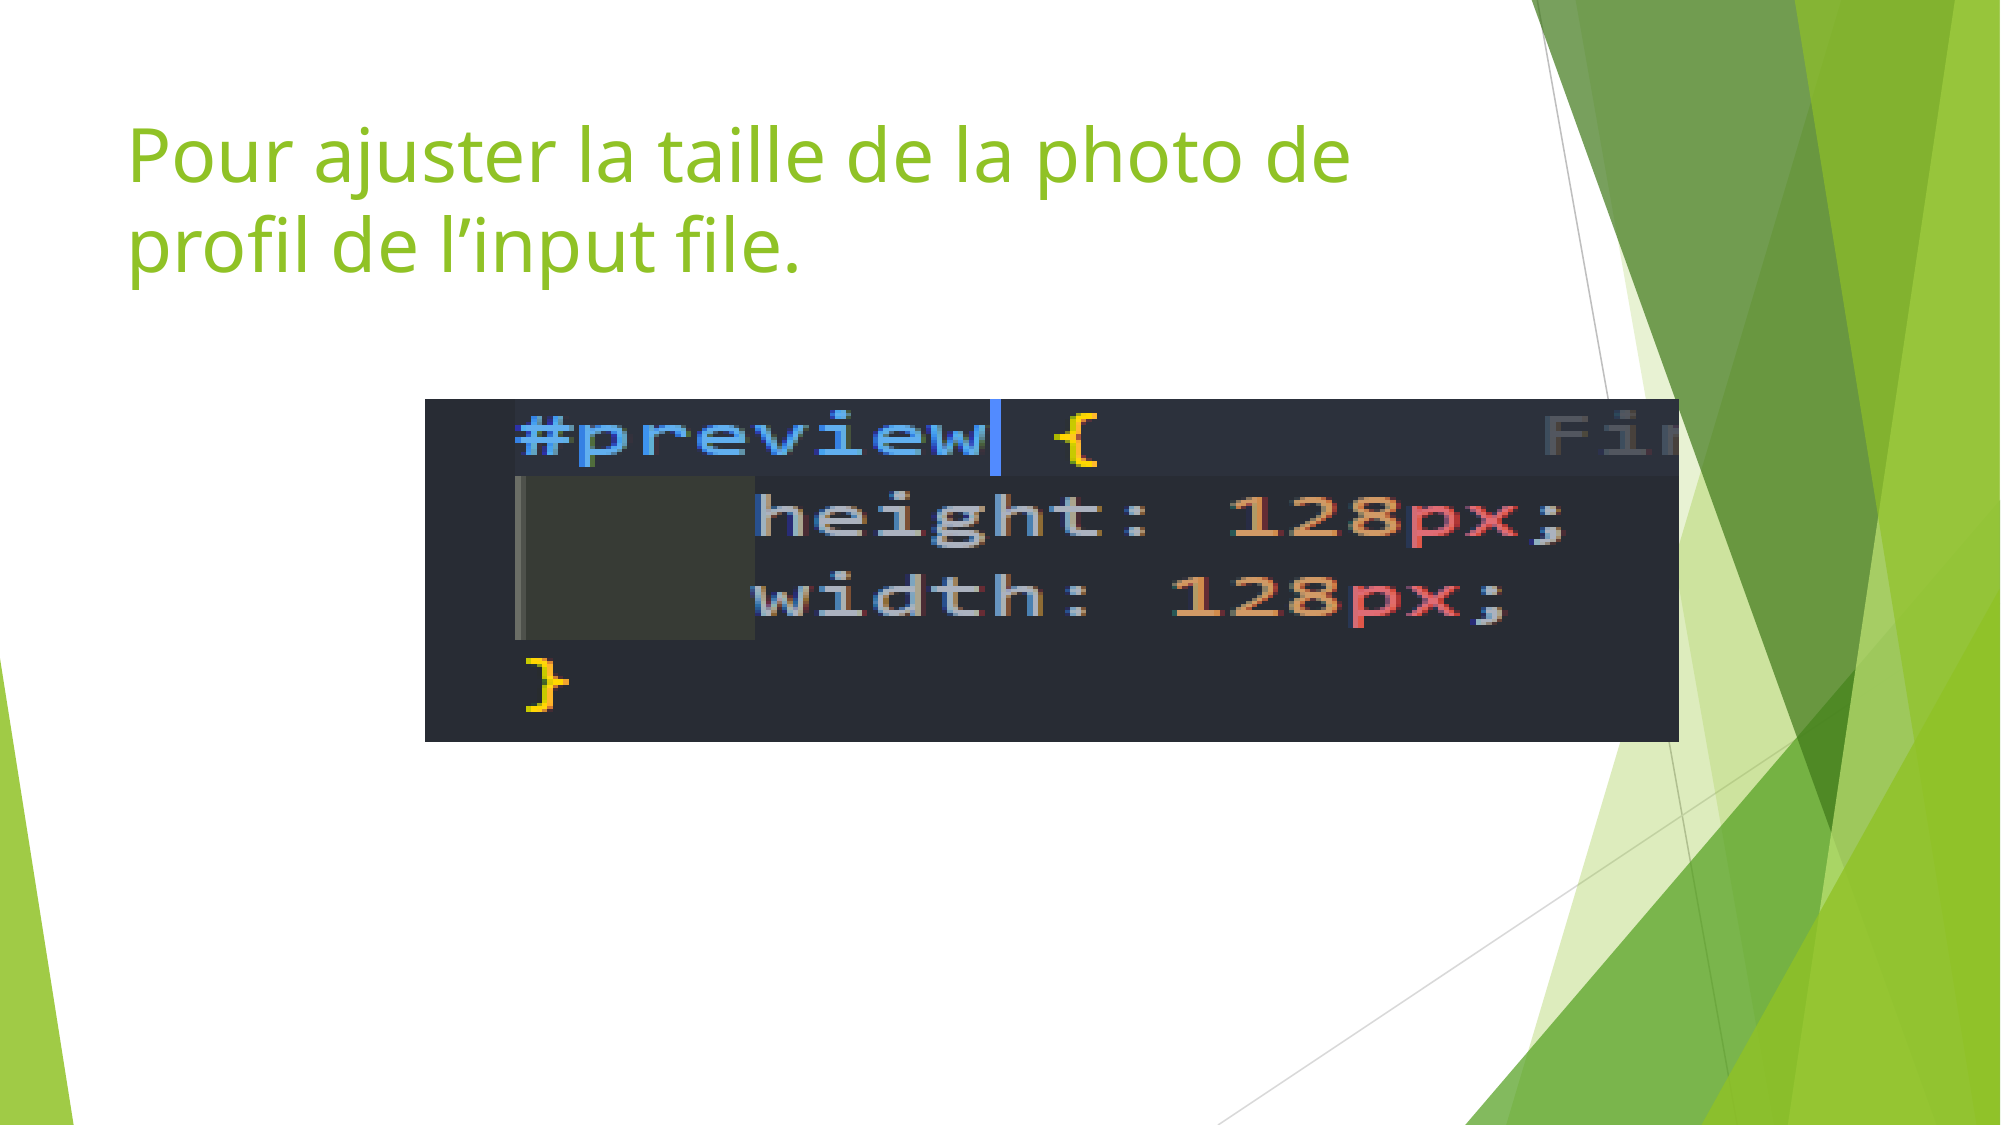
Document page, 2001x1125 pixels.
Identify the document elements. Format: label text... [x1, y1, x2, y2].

picture [425, 399, 1679, 742]
title Pour ajuster la taille de la photo de profil de l’input file. [111, 99, 1522, 317]
